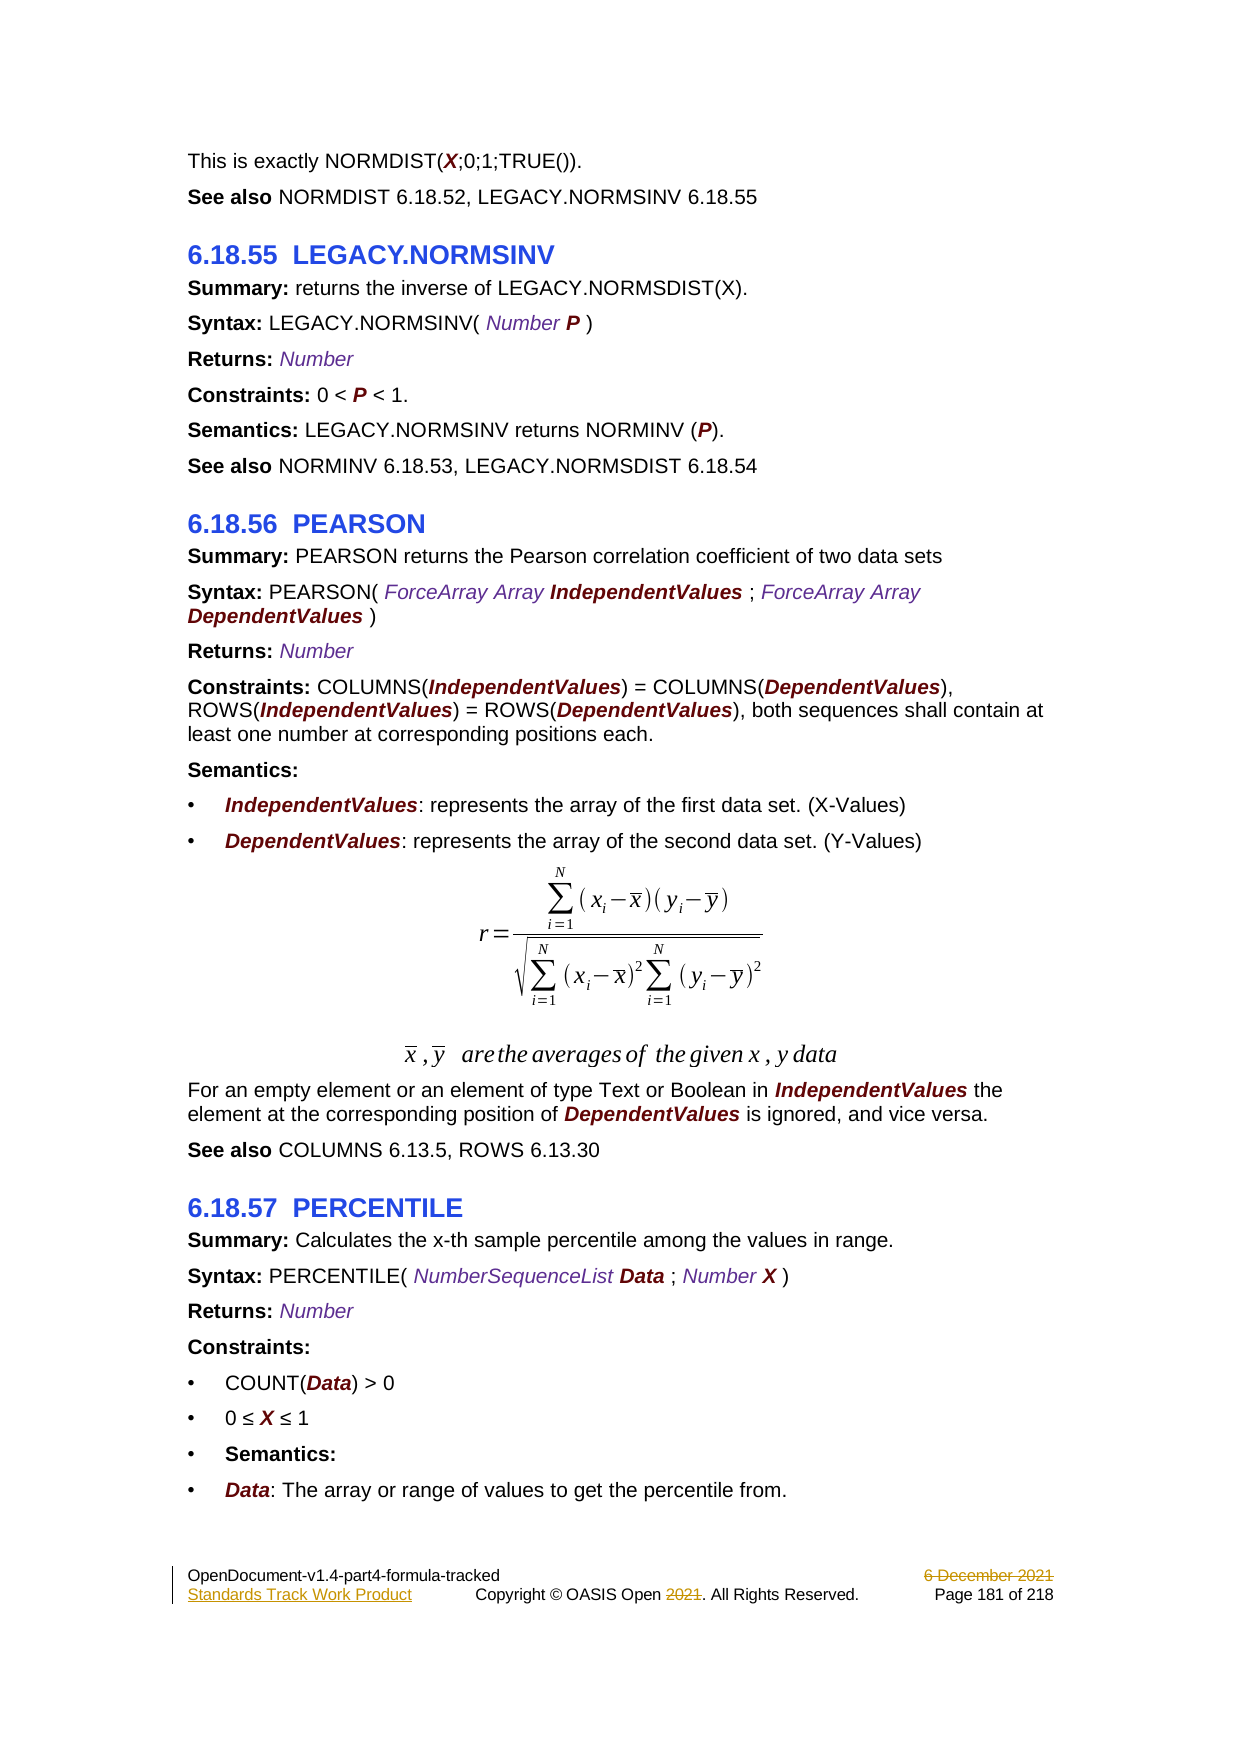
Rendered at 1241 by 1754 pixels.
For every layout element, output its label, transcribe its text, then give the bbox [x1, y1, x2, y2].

list DependentValues: represents the array of the second data set. (Y-Values) [187, 829, 1053, 853]
list COUNT(Data) > 0 [187, 1371, 1053, 1395]
text Summary: Calculates the x-th sample percentile among the values in range. [187, 1229, 1053, 1252]
text See also NORMDIST 6.18.52, LEGACY.NORMSINV 6.18.55 [187, 186, 1053, 209]
text See also COLUMNS 6.13.5, ROWS 6.13.30 [187, 1138, 1053, 1162]
subtitle PERCENTILE [187, 1193, 1053, 1223]
text Returns: Number [187, 640, 1053, 663]
text For an empty element or an element of type Text or Boolean in IndependentValues the element at the corresponding position of DependentValues is ignored, and vice versa. [187, 1079, 1053, 1126]
text Returns: Number [187, 1300, 1053, 1323]
text This is exactly NORMDIST(X;0;1;TRUE()). [187, 150, 1053, 173]
text Syntax: PERCENTILE( NumberSequenceList Data ; Number X ) [187, 1264, 1053, 1288]
text Returns: Number [187, 347, 1053, 371]
text Constraints: [187, 1336, 1053, 1359]
subtitle PEARSON [187, 509, 1053, 539]
list Semantics: [187, 1442, 1053, 1466]
text See also NORMINV 6.18.53, LEGACY.NORMSDIST 6.18.54 [187, 454, 1053, 478]
text Constraints: 0 < P < 1. [187, 383, 1053, 407]
text Semantics: [187, 758, 1053, 782]
text Constraints: COLUMNS(IndependentValues) = COLUMNS(DependentValues), ROWS(IndependentValues) = ROWS(DependentValues), both sequences shall contain at least one number at corresponding positions each. [187, 675, 1053, 746]
text Syntax: PEARSON( ForceArray Array IndependentValues ; ForceArray Array DependentValues ) [187, 581, 1053, 628]
text Syntax: LEGACY.NORMSINV( Number P ) [187, 312, 1053, 335]
text Summary: PEARSON returns the Pearson correlation coefficient of two data sets [187, 545, 1053, 568]
list 0 ≤ X ≤ 1 [187, 1407, 1053, 1430]
text Semantics: LEGACY.NORMSINV returns NORMINV (P). [187, 419, 1053, 442]
text Summary: returns the inverse of LEGACY.NORMSDIST(X). [187, 276, 1053, 300]
list Data: The array or range of values to get the percentile from. [187, 1478, 1053, 1502]
list IndependentValues: represents the array of the first data set. (X-Values) [187, 794, 1053, 817]
subtitle LEGACY.NORMSINV [187, 240, 1053, 270]
